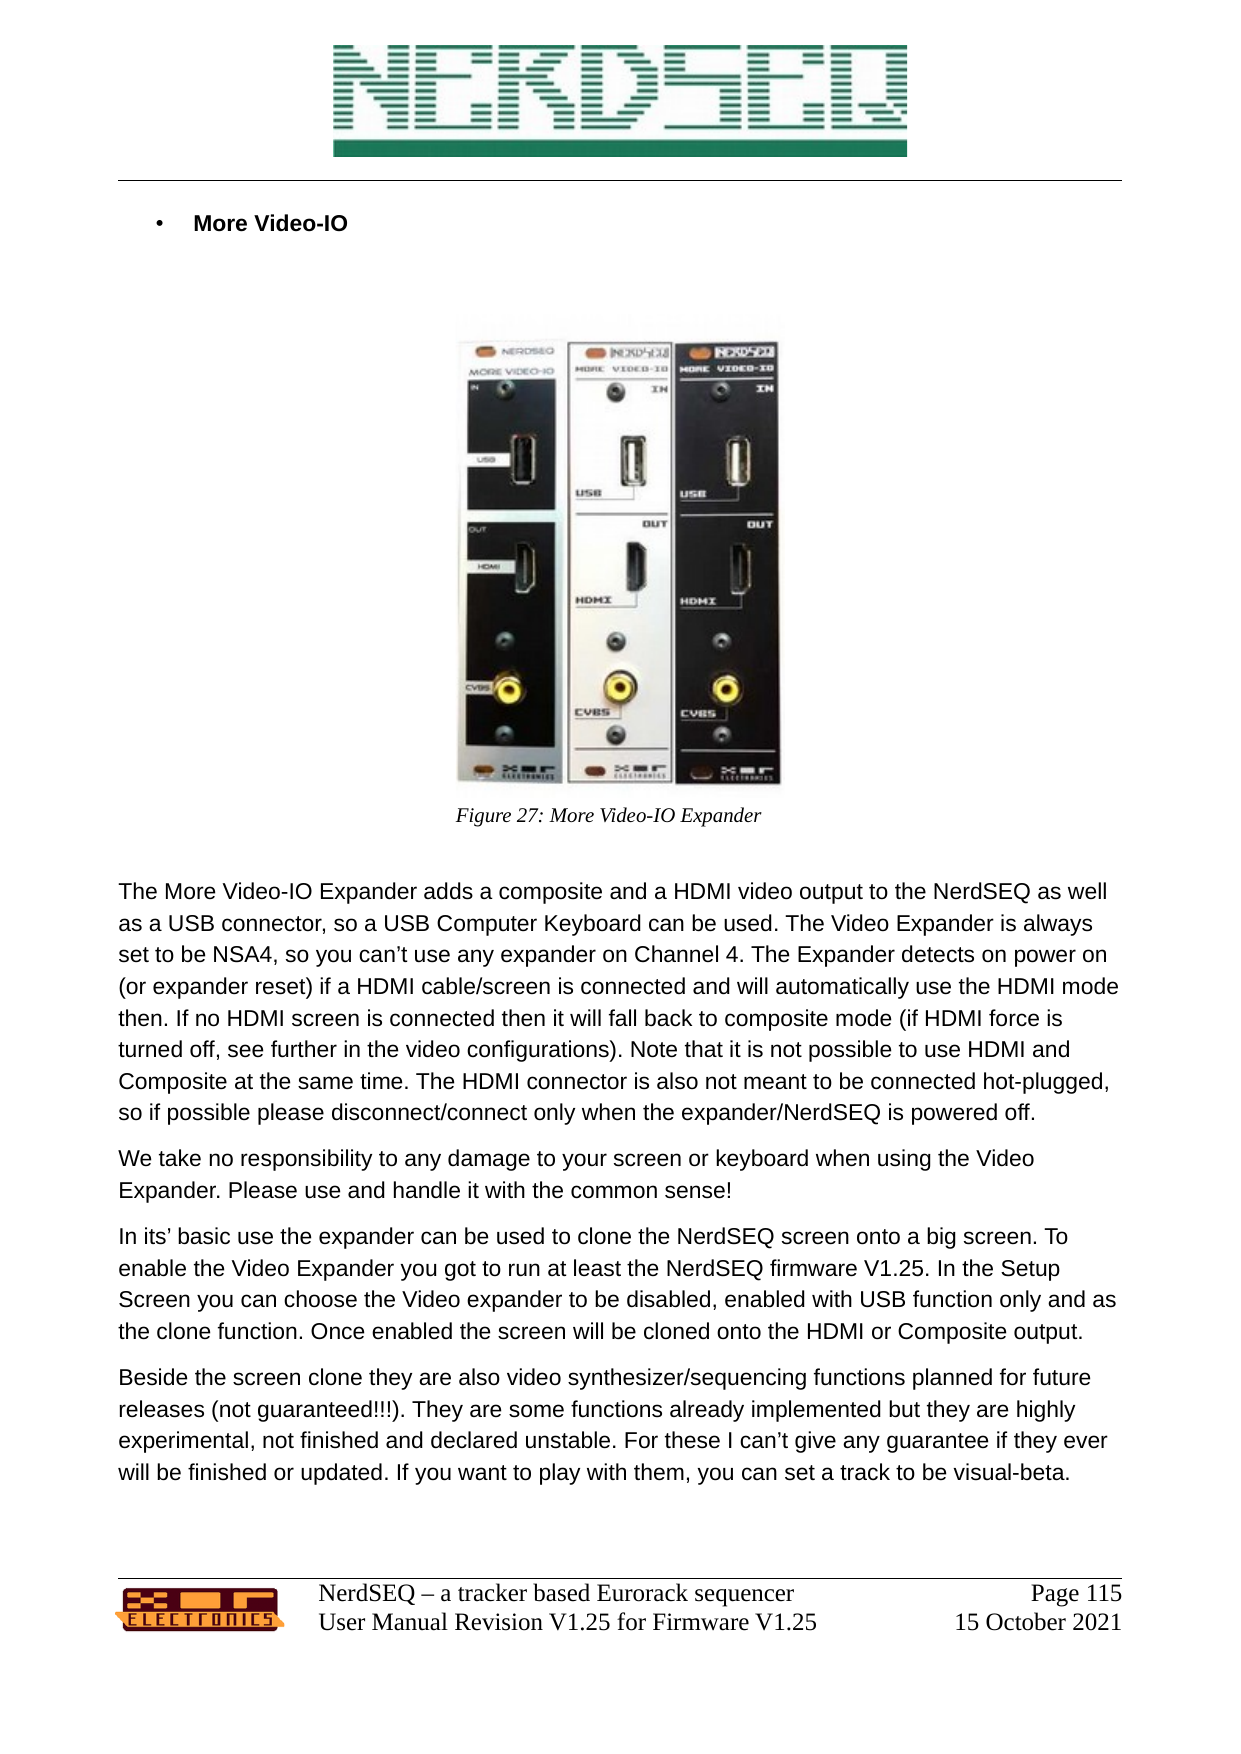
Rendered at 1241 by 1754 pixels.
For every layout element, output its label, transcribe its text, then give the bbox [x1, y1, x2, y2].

picture [333, 45, 908, 157]
picture [455, 314, 785, 798]
text In its’ basic use the expander can be used to clone the NerdSEQ screen onto a big screen. To enable the Video Expander you got to run at least the NerdSEQ firmware V1.25. In the Setup Screen you can choose the Video expander to be disabled, enabled with USB function only and as the clone function. Once enabled the screen will be cloned onto the HDMI or Composite output. [118, 1223, 1122, 1344]
text The More Video-IO Expander adds a composite and a HDMI video output to the NerdSEQ as well as a USB connector, so a USB Computer Keyboard can be used. The Video Expander is always set to be NSA4, so you can’t use any expander on Channel 4. The Expander detects on power on (or expander reset) if a HDMI cable/screen is connected and will automatically use the HDMI mode then. If no HDMI screen is connected then it will fall back to composite mode (if HDMI force is turned off, see further in the video configurations). Note that it is not possible to use HDMI and Composite at the same time. The HDMI connector is also not meant to be connected hot-plugged, so if possible please disconnect/connect only when the expander/NerdSEQ is powered off. [118, 878, 1122, 1126]
picture [115, 1584, 285, 1634]
text Figure 27: More Video-IO Expander [456, 798, 785, 827]
text We take no responsibility to any damage to your screen or keyboard when using the Video Expander. Please use and handle it with the common sense! [118, 1145, 1122, 1203]
text Beside the screen clone they are also video synthesizer/sequencing functions planned for future releases (not guaranteed!!!). They are some functions already implemented but they are highly experimental, not finished and declared unstable. For these I can’t give any guarantee if they ever will be finished or updated. If you want to play with them, you can set a track to be visual-beta. [118, 1364, 1122, 1485]
list More Video-IO [156, 209, 1122, 236]
